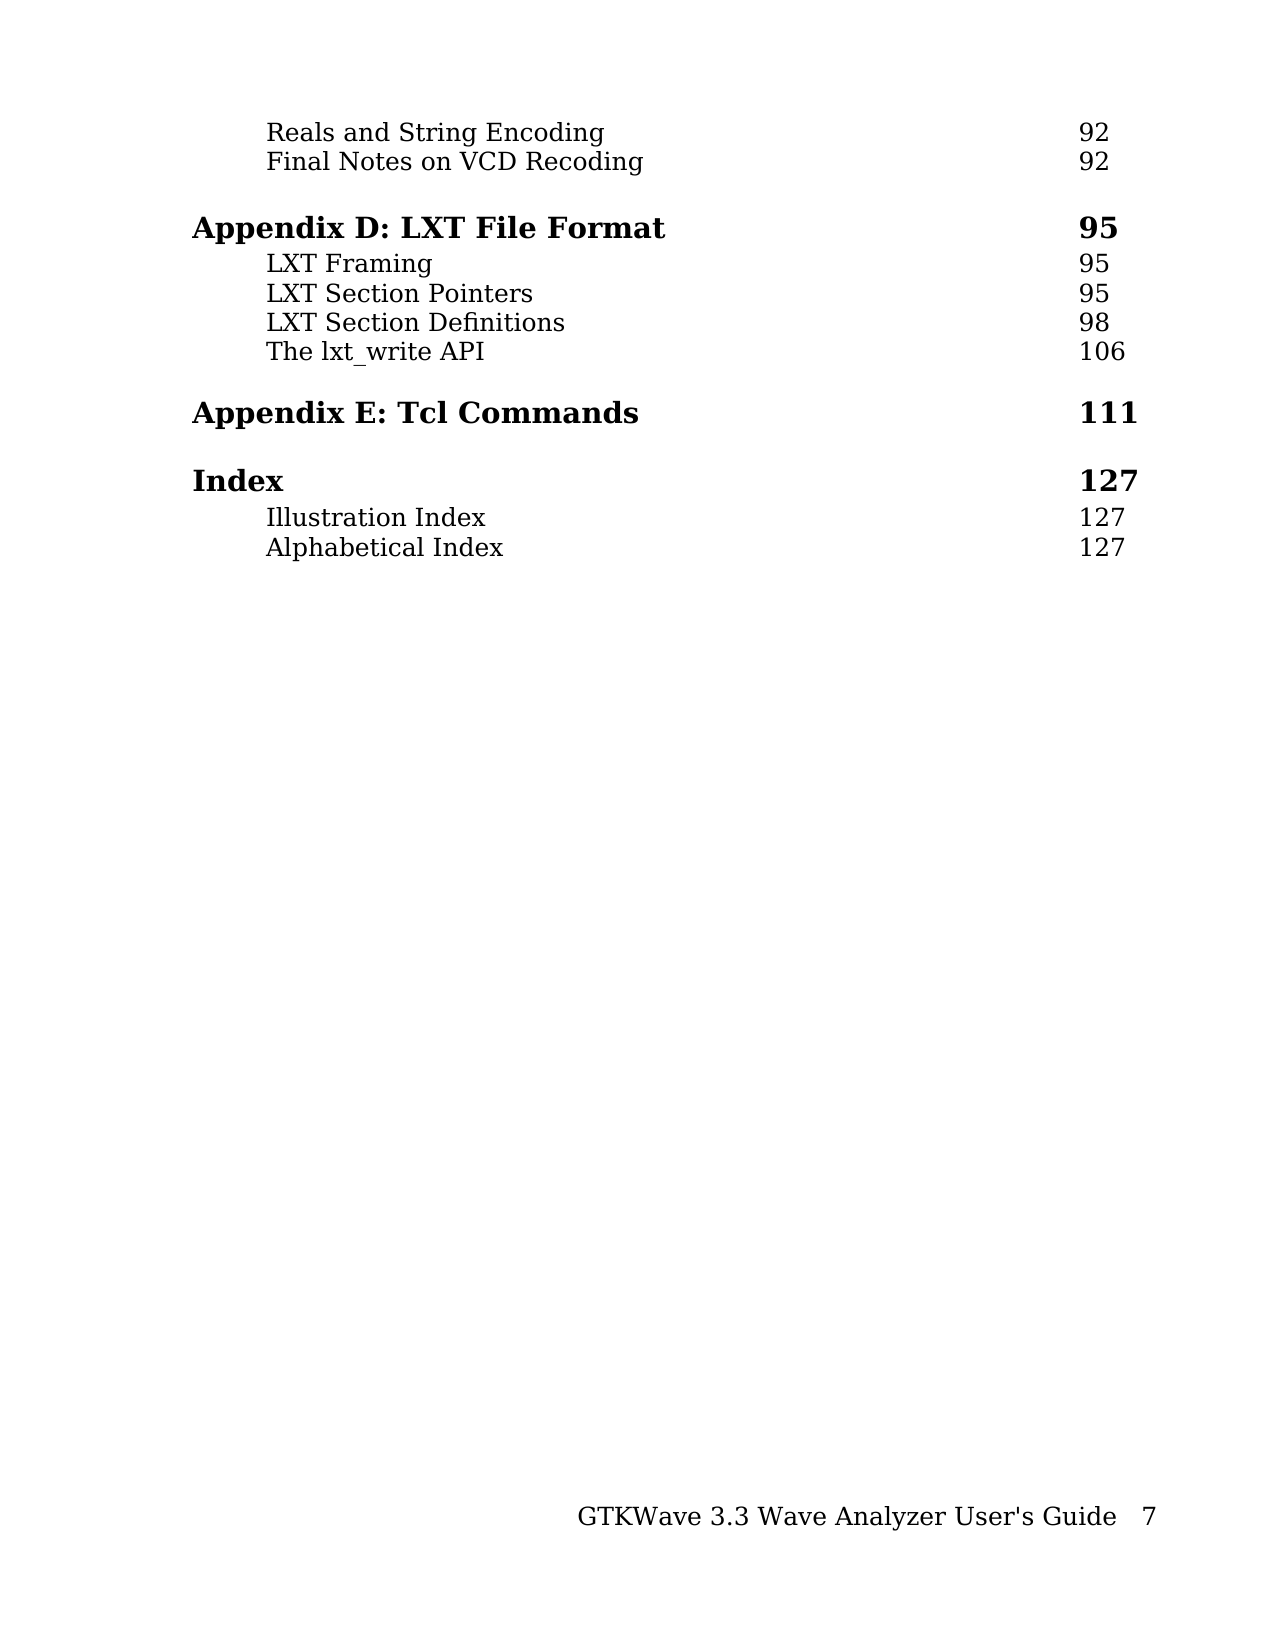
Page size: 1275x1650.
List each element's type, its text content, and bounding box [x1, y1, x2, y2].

text Appendix D: LXT File Format 95 [118, 211, 1157, 245]
text LXT Section Definitions 98 [118, 308, 1157, 338]
text Alphabetical Index 125 [118, 533, 1157, 562]
text Final Notes on VCD Recoding 92 [118, 147, 1157, 176]
text Reals and String Encoding 92 [118, 118, 1157, 147]
text Index 125 [118, 464, 1157, 499]
text LXT Section Pointers 95 [118, 279, 1157, 308]
text Appendix E: Tcl Commands 111 [118, 396, 1157, 430]
text LXT Framing 95 [118, 245, 1157, 279]
text Illustration Index 125 [118, 499, 1157, 533]
text The lxt_write API 106 [118, 338, 1157, 367]
